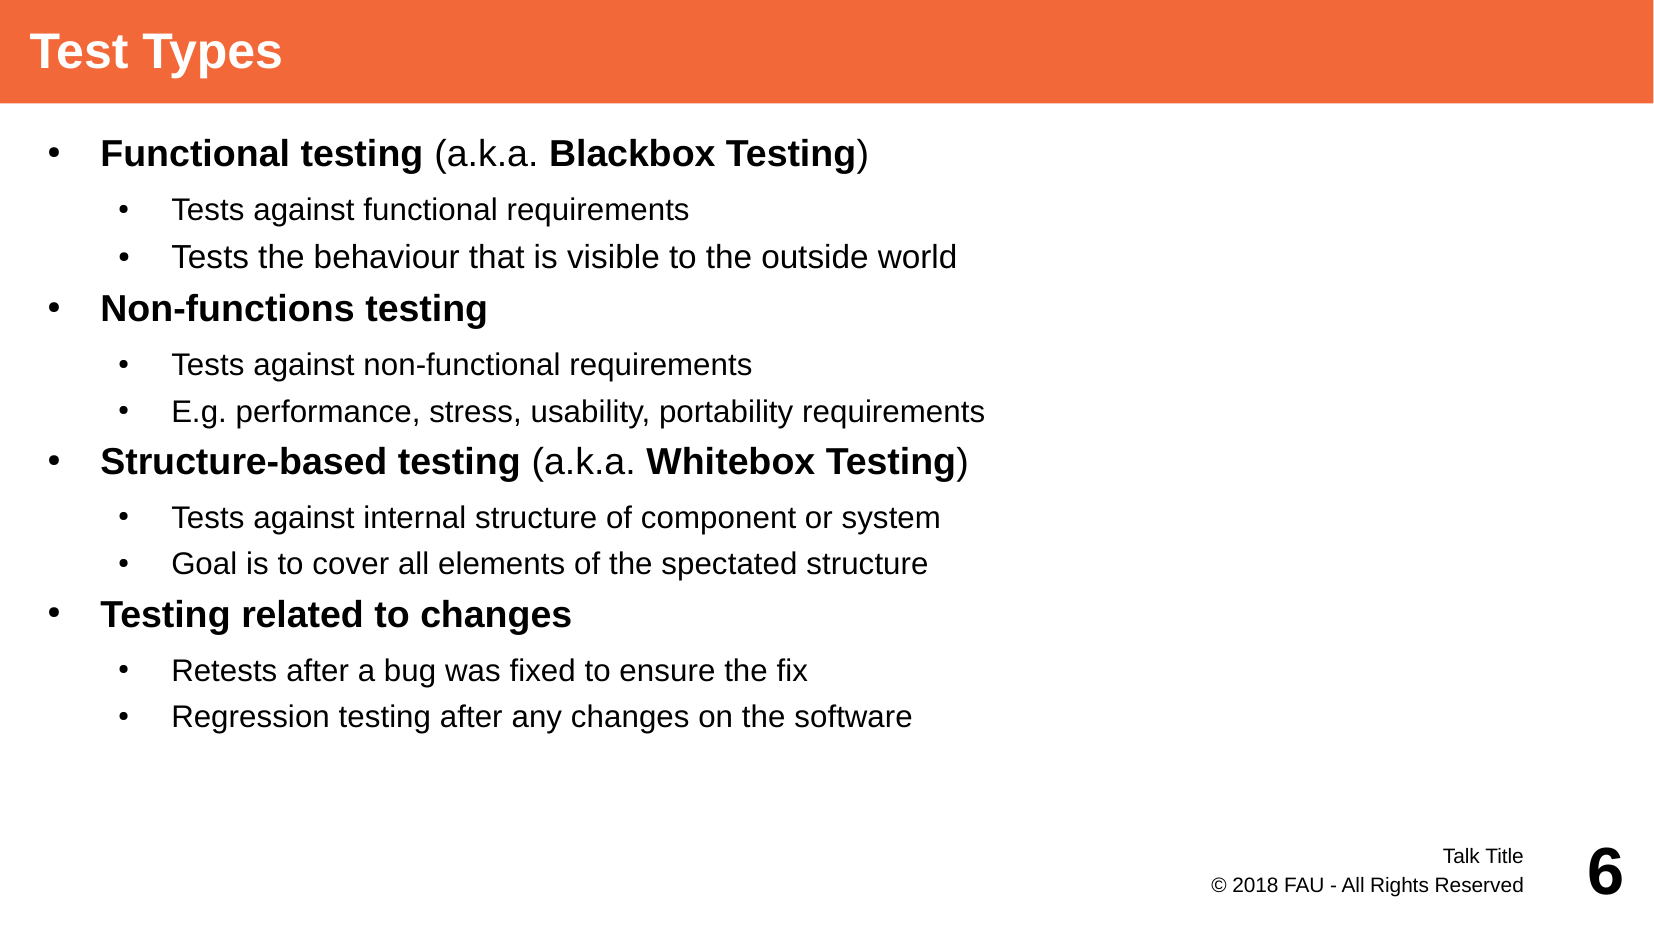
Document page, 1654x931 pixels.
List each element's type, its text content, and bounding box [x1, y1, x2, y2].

list Functional testing (a.k.a. Blackbox Testing) Tests against functional requirements Tests the behaviour that is visible to the outside world Non-functions testing Tests against non-functional requirements E.g. performance, stress, usability, portability requirements Structure-based testing (a.k.a. Whitebox Testing) Tests against internal structure of component or system Goal is to cover all elements of the spectated structure Testing related to changes Retests after a bug was fixed to ensure the fix Regression testing after any changes on the software [29, 132, 1006, 813]
title Test Types [0, 0, 1654, 104]
